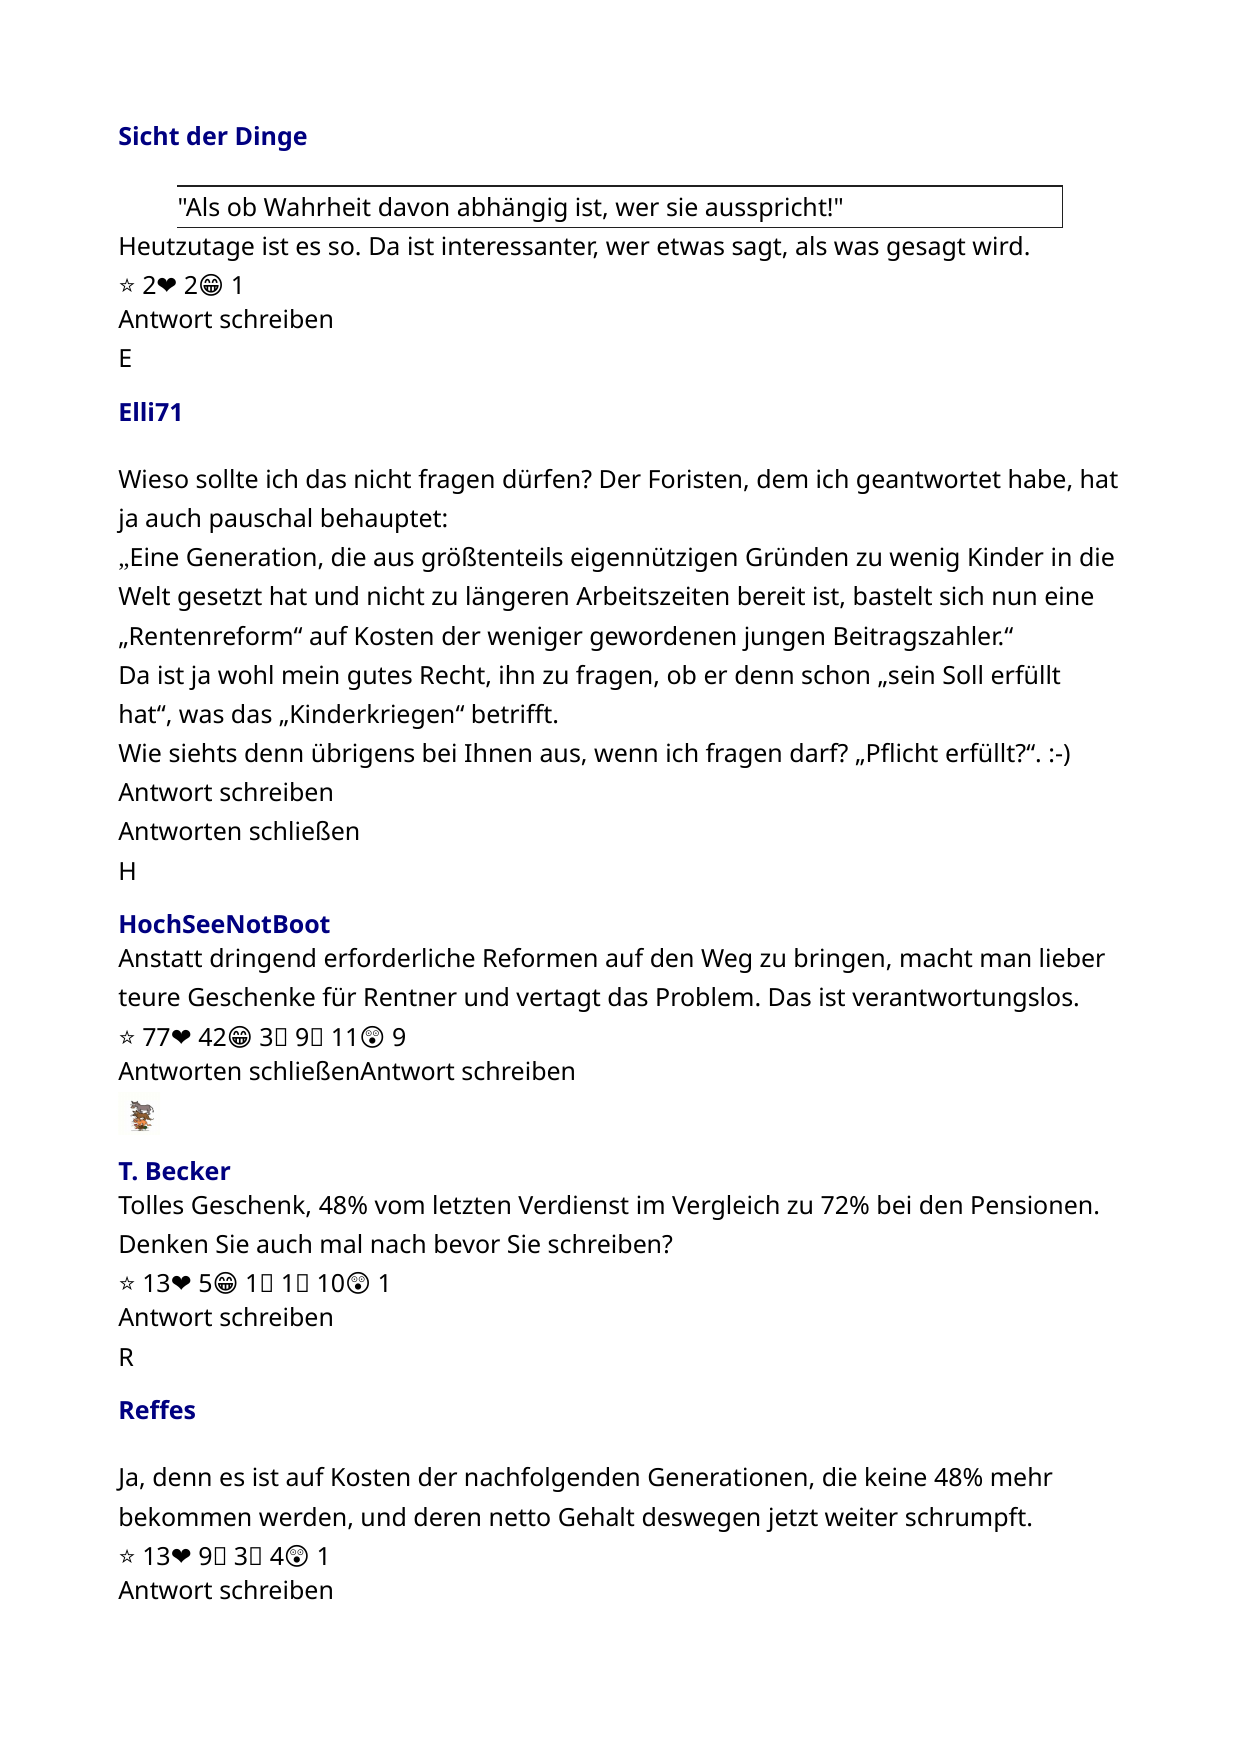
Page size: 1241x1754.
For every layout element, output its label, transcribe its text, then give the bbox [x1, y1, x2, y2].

text Antworten schließenAntwort schreiben [118, 1053, 1122, 1087]
picture [118, 1092, 161, 1135]
text Anstatt dringend erforderliche Reformen auf den Weg zu bringen, macht man lieber teure Geschenke für Rentner und vertagt das Problem. Das ist verantwortungslos. [118, 941, 1122, 1014]
text H [118, 853, 1122, 887]
subtitle Reffes [118, 1393, 1122, 1427]
text „Eine Generation, die aus größtenteils eigennützigen Gründen zu wenig Kinder in die Welt gesetzt hat und nicht zu längeren Arbeitszeiten bereit ist, bastelt sich nun eine „Rentenreform“ auf Kosten der weniger gewordenen jungen Beitragszahler.“ [118, 540, 1122, 652]
text Wie siehts denn übrigens bei Ihnen aus, wenn ich fragen darf? „Pflicht erfüllt?“. :-) [118, 736, 1122, 770]
text Antwort schreiben [118, 301, 1122, 336]
text E [118, 341, 1122, 375]
text ⭐️ 13❤️ 9🙁 3🤨 4😲 1 [118, 1538, 1122, 1572]
subtitle Elli71 [118, 394, 1122, 428]
text ⭐️ 2❤️ 2😁 1 [118, 267, 1122, 301]
text ⭐️ 13❤️ 5😁 1🙁 1🤨 10😲 1 [118, 1266, 1122, 1300]
text Antworten schließen [118, 814, 1122, 848]
text Tolles Geschenk, 48% vom letzten Verdienst im Vergleich zu 72% bei den Pensionen. Denken Sie auch mal nach bevor Sie schreiben? [118, 1188, 1122, 1261]
text Heutzutage ist es so. Da ist interessanter, wer etwas sagt, als was gesagt wird. [118, 228, 1122, 262]
text Wieso sollte ich das nicht fragen dürfen? Der Foristen, dem ich geantwortet habe, hat ja auch pauschal behauptet: [118, 461, 1122, 535]
text ⭐️ 77❤️ 42😁 3🙁 9🤨 11😲 9 [118, 1019, 1122, 1053]
text "Als ob Wahrheit davon abhängig ist, wer sie ausspricht!" [177, 187, 1062, 227]
text Antwort schreiben [118, 1572, 1122, 1606]
subtitle T. Becker [118, 1153, 1122, 1188]
text Antwort schreiben [118, 1300, 1122, 1334]
subtitle HochSeeNotBoot [118, 907, 1122, 941]
text R [118, 1339, 1122, 1373]
text Ja, denn es ist auf Kosten der nachfolgenden Generationen, die keine 48% mehr bekommen werden, und deren netto Gehalt deswegen jetzt weiter schrumpft. [118, 1460, 1122, 1533]
text Antwort schreiben [118, 775, 1122, 809]
subtitle Sicht der Dinge [118, 118, 1122, 152]
text Da ist ja wohl mein gutes Recht, ihn zu fragen, ob er denn schon „sein Soll erfüllt hat“, was das „Kinderkriegen“ betrifft. [118, 657, 1122, 731]
